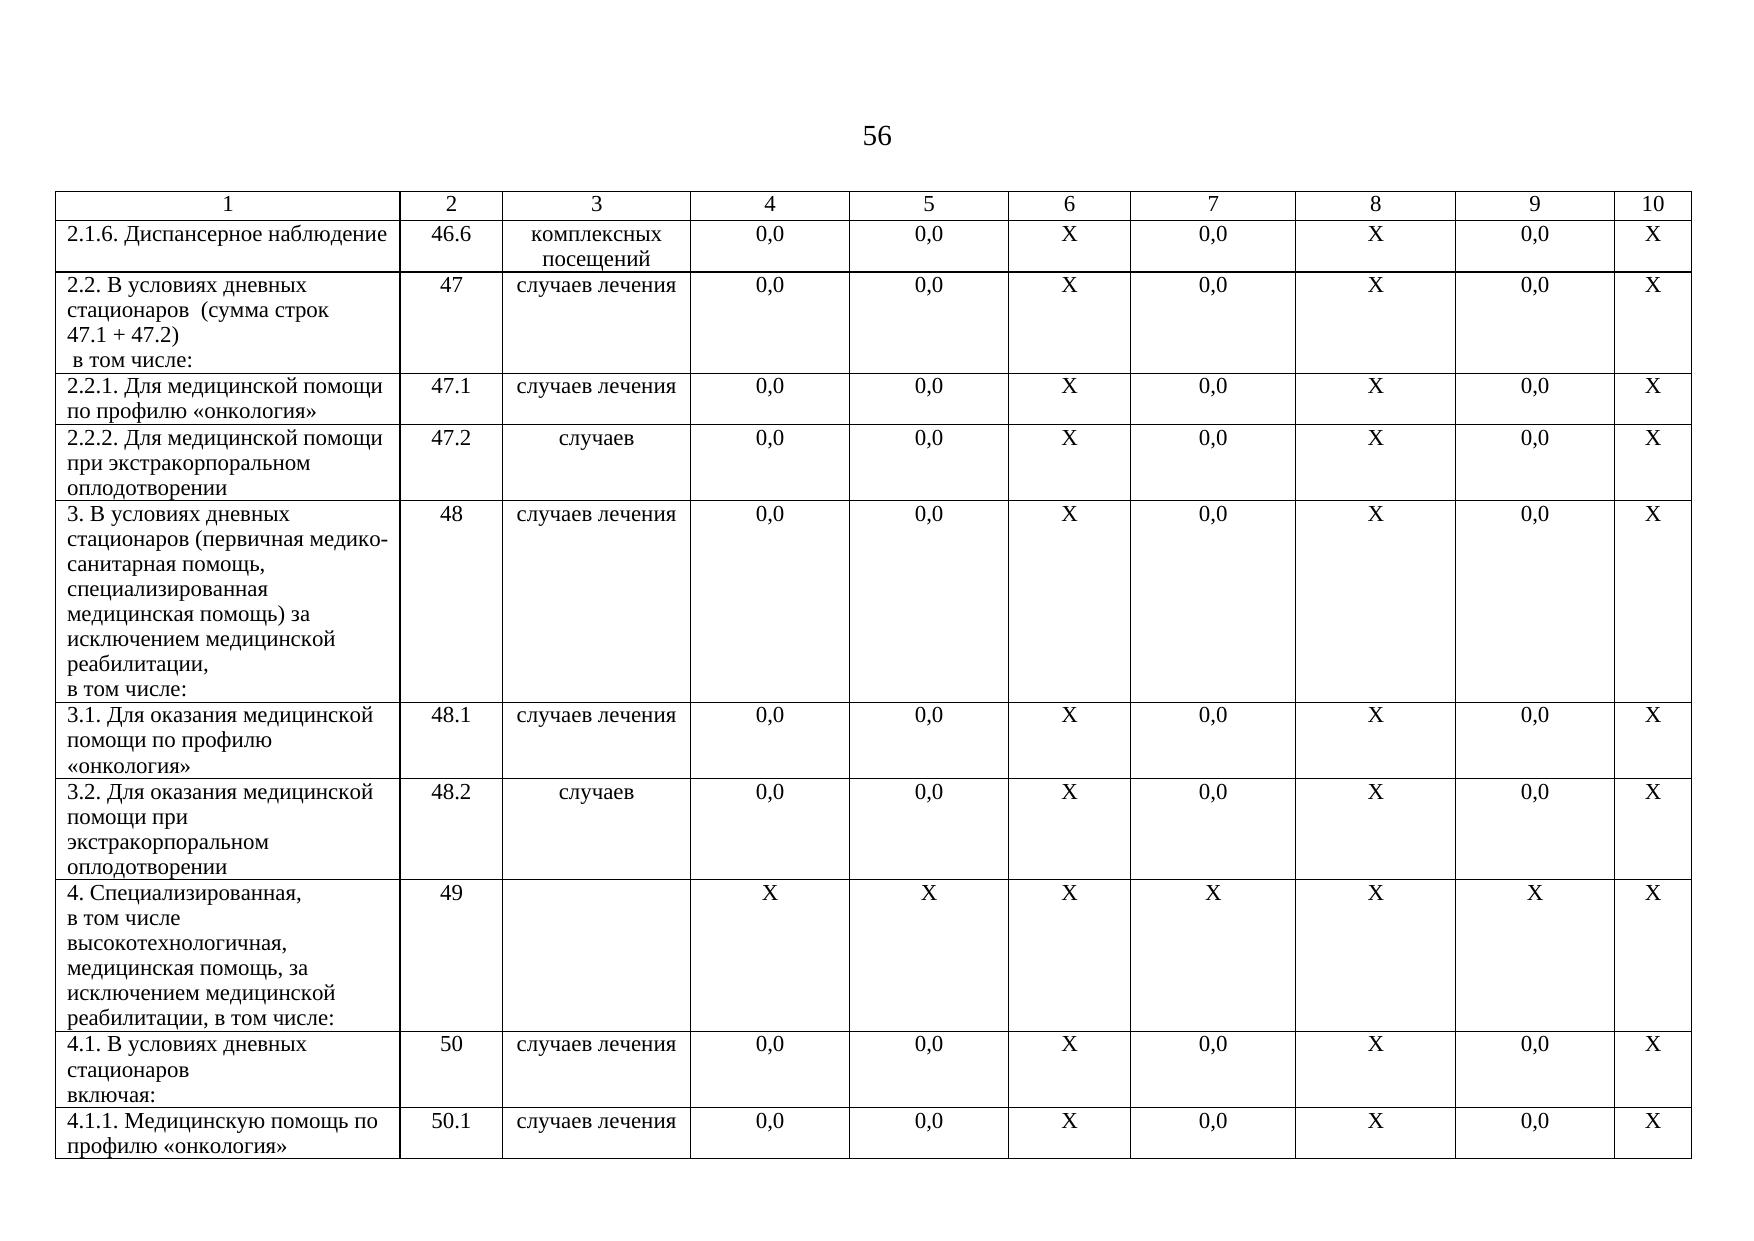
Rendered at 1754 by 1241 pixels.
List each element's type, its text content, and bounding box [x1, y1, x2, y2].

table_cell 3.2. Для оказания медицинской помощи при экстракорпоральном оплодотворении [56, 779, 399, 879]
table_cell 0,0 [691, 779, 849, 879]
table_cell Х [1296, 779, 1455, 879]
table_cell 48.2 [401, 779, 502, 879]
table_cell Х [1296, 273, 1455, 373]
table_cell 0,0 [691, 425, 849, 500]
table_cell Х [1615, 501, 1691, 702]
table_cell 2.2.1. Для медицинской помощи по профилю «онкология» [56, 374, 399, 424]
table_cell Х [1009, 1108, 1130, 1158]
table_header 7 [1131, 192, 1295, 220]
table_cell случаев лечения [503, 703, 690, 778]
table_cell 4. Специализированная, в том числе высокотехнологичная, медицинская помощь, за исключением медицинской реабилитации, в том числе: [56, 880, 399, 1031]
table_cell случаев лечения [503, 1108, 690, 1158]
table_cell 0,0 [1456, 501, 1614, 702]
table_cell 3.1. Для оказания медицинской помощи по профилю «онкология» [56, 703, 399, 778]
table_cell Х [1296, 703, 1455, 778]
table_cell 48 [401, 501, 502, 702]
table_cell 4.1.1. Медицинскую помощь по профилю «онкология» [56, 1108, 399, 1158]
table_cell 47 [401, 273, 502, 373]
table_cell Х [1009, 273, 1130, 373]
table_cell 0,0 [850, 1108, 1008, 1158]
table_cell 0,0 [850, 273, 1008, 373]
table_cell Х [1615, 880, 1691, 1031]
table_cell Х [1296, 374, 1455, 424]
table_cell 0,0 [1456, 779, 1614, 879]
table_cell 48.1 [401, 703, 502, 778]
table_cell случаев лечения [503, 1032, 690, 1107]
table_cell 0,0 [1131, 1108, 1295, 1158]
table_cell 0,0 [1456, 1108, 1614, 1158]
table_cell 0,0 [691, 273, 849, 373]
table_header 8 [1296, 192, 1455, 220]
table_cell Х [1615, 1108, 1691, 1158]
table_cell случаев лечения [503, 374, 690, 424]
table_cell 0,0 [1131, 1032, 1295, 1107]
table_cell случаев лечения [503, 273, 690, 373]
table_cell 0,0 [691, 221, 849, 271]
table_cell Х [1296, 880, 1455, 1031]
table_cell 0,0 [691, 703, 849, 778]
table_cell Х [1009, 221, 1130, 271]
table_cell Х [1615, 221, 1691, 271]
table_cell Х [1615, 273, 1691, 373]
table_cell [503, 880, 690, 1031]
table_cell случаев [503, 779, 690, 879]
table_cell Х [1009, 374, 1130, 424]
table_cell Х [1131, 880, 1295, 1031]
table_cell 0,0 [691, 501, 849, 702]
table_cell 0,0 [1131, 501, 1295, 702]
table_cell 47.2 [401, 425, 502, 500]
table_cell 0,0 [1131, 221, 1295, 271]
table_cell Х [1009, 501, 1130, 702]
table_cell случаев лечения [503, 501, 690, 702]
table_cell 2.2. В условиях дневных стационаров (сумма строк 47.1 + 47.2) в том числе: [56, 273, 399, 373]
table_cell 0,0 [850, 221, 1008, 271]
table_cell Х [1009, 425, 1130, 500]
table_cell 49 [401, 880, 502, 1031]
table_cell Х [1615, 425, 1691, 500]
table_cell Х [1615, 374, 1691, 424]
table_cell 0,0 [691, 374, 849, 424]
table_cell Х [1296, 1108, 1455, 1158]
table_header 5 [850, 192, 1008, 220]
table_cell Х [1009, 1032, 1130, 1107]
table_cell 0,0 [850, 779, 1008, 879]
table_cell 0,0 [691, 1032, 849, 1107]
table_header 6 [1009, 192, 1130, 220]
table_cell комплексных посещений [503, 221, 690, 271]
table_cell Х [1009, 880, 1130, 1031]
table_cell 0,0 [850, 703, 1008, 778]
table_cell 2.1.6. Диспансерное наблюдение [56, 221, 399, 271]
table_cell 0,0 [850, 1032, 1008, 1107]
table_cell 0,0 [1456, 221, 1614, 271]
table_cell 0,0 [850, 501, 1008, 702]
table_header 10 [1615, 192, 1691, 220]
table_cell 0,0 [1456, 425, 1614, 500]
table_cell Х [1456, 880, 1614, 1031]
table_cell 0,0 [1131, 425, 1295, 500]
table_cell Х [1615, 703, 1691, 778]
table_cell Х [1009, 779, 1130, 879]
table_cell 0,0 [1456, 1032, 1614, 1107]
table_header 4 [691, 192, 849, 220]
table_cell 46.6 [401, 221, 502, 271]
table_cell Х [1296, 1032, 1455, 1107]
table_cell 0,0 [1456, 374, 1614, 424]
table_cell 50.1 [401, 1108, 502, 1158]
table_cell Х [1296, 501, 1455, 702]
table_cell 4.1. В условиях дневных стационаров включая: [56, 1032, 399, 1107]
table_cell Х [850, 880, 1008, 1031]
table_cell 47.1 [401, 374, 502, 424]
table_header 3 [503, 192, 690, 220]
table_header 1 [56, 192, 399, 220]
table_cell 0,0 [691, 1108, 849, 1158]
table_cell 0,0 [850, 374, 1008, 424]
table_cell Х [1009, 703, 1130, 778]
table_cell 0,0 [1456, 273, 1614, 373]
table_cell Х [1296, 221, 1455, 271]
table_cell 50 [401, 1032, 502, 1107]
table_cell 0,0 [1131, 779, 1295, 879]
table_cell Х [691, 880, 849, 1031]
table_cell случаев [503, 425, 690, 500]
table_cell 0,0 [1456, 703, 1614, 778]
table_cell Х [1615, 779, 1691, 879]
table_cell Х [1296, 425, 1455, 500]
table_cell 0,0 [1131, 273, 1295, 373]
table_cell 0,0 [1131, 374, 1295, 424]
table_cell 3. В условиях дневных стационаров (первичная медико-санитарная помощь, специализированная медицинская помощь) за исключением медицинской реабилитации, в том числе: [56, 501, 399, 702]
table_header 9 [1456, 192, 1614, 220]
table_cell 0,0 [850, 425, 1008, 500]
table_cell 2.2.2. Для медицинской помощи при экстракорпоральном оплодотворении [56, 425, 399, 500]
table_header 2 [401, 192, 502, 220]
table_cell 0,0 [1131, 703, 1295, 778]
table_cell Х [1615, 1032, 1691, 1107]
